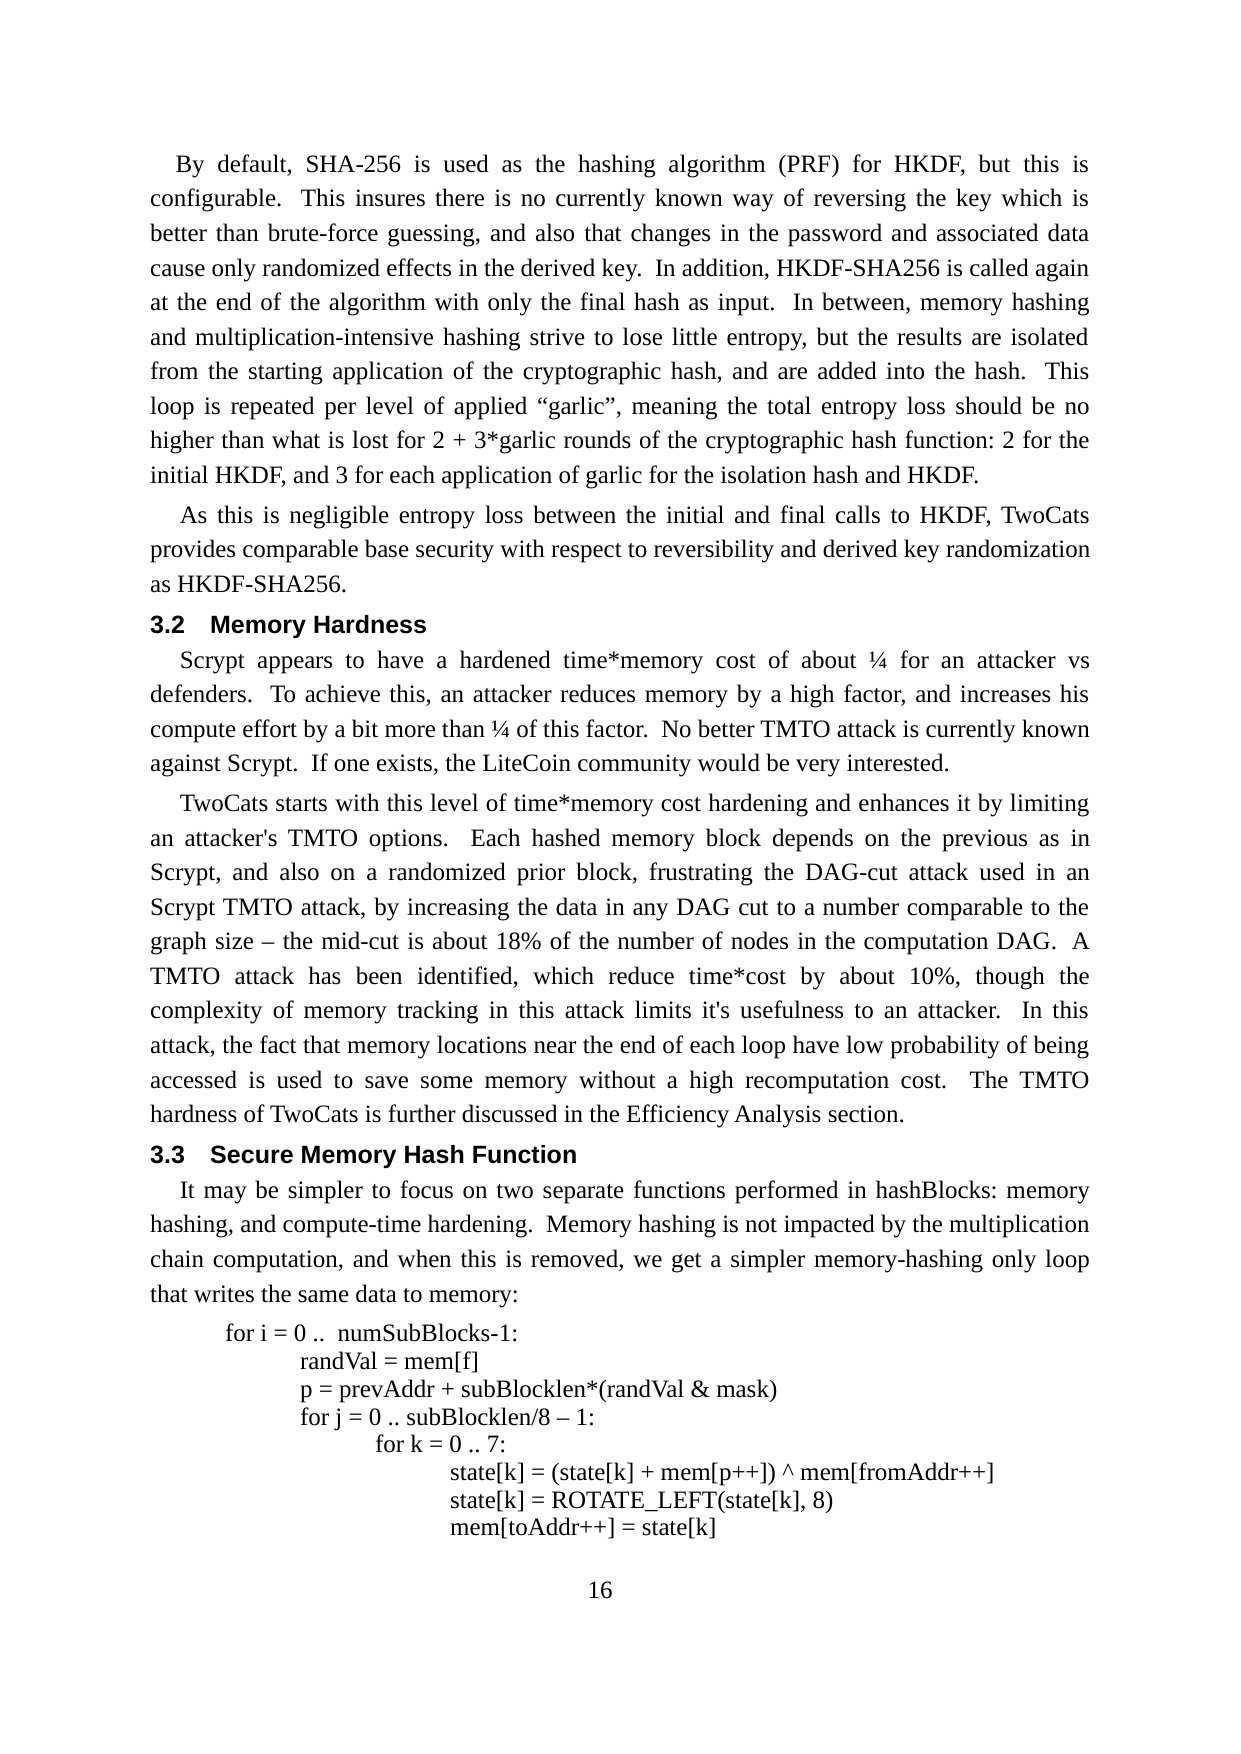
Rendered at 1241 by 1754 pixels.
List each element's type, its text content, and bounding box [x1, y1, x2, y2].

text As this is negligible entropy loss between the initial and final calls to HKDF, TwoCats provides comparable base security with respect to reversibility and derived key randomization as HKDF-SHA256. [150, 501, 1091, 598]
subtitle Memory Hardness [150, 611, 1091, 639]
subtitle Secure Memory Hash Function [150, 1141, 1091, 1169]
text TwoCats starts with this level of time*memory cost hardening and enhances it by limiting an attacker's TMTO options. Each hashed memory block depends on the previous as in Scrypt, and also on a randomized prior block, frustrating the DAG-cut attack used in an Scrypt TMTO attack, by increasing the data in any DAG cut to a number comparable to the graph size – the mid-cut is about 18% of the number of nodes in the computation DAG. A TMTO attack has been identified, which reduce time*cost by about 10%, though the complexity of memory tracking in this attack limits it's usefulness to an attacker. In this attack, the fact that memory locations near the end of each loop have low probability of being accessed is used to save some memory without a high recomputation cost. The TMTO hardness of TwoCats is further discussed in the Efficiency Analysis section. [150, 789, 1091, 1128]
text for j = 0 .. subBlocklen/8 – 1: [150, 1403, 1091, 1430]
text state[k] = (state[k] + mem[p++]) ^ mem[fromAddr++] [150, 1458, 1091, 1486]
text mem[toAddr++] = state[k] [150, 1513, 1091, 1541]
text for k = 0 .. 7: [150, 1430, 1091, 1458]
text state[k] = ROTATE_LEFT(state[k], 8) [150, 1486, 1091, 1513]
text It may be simpler to focus on two separate functions performed in hashBlocks: memory hashing, and compute-time hardening. Memory hashing is not impacted by the multiplication chain computation, and when this is removed, we get a simpler memory-hashing only loop that writes the same data to memory: [150, 1176, 1091, 1307]
text Scrypt appears to have a hardened time*memory cost of about ¼ for an attacker vs defenders. To achieve this, an attacker reduces memory by a high factor, and increases his compute effort by a bit more than ¼ of this factor. No better TMTO attack is currently known against Scrypt. If one exists, the LiteCoin community would be very interested. [150, 646, 1091, 777]
text By default, SHA-256 is used as the hashing algorithm (PRF) for HKDF, but this is configurable. This insures there is no currently known way of reversing the key which is better than brute-force guessing, and also that changes in the password and associated data cause only randomized effects in the derived key. In addition, HKDF-SHA256 is called again at the end of the algorithm with only the final hash as input. In between, memory hashing and multiplication-intensive hashing strive to lose little entropy, but the results are isolated from the starting application of the cryptographic hash, and are added into the hash. This loop is repeated per level of applied “garlic”, meaning the total entropy loss should be no higher than what is lost for 2 + 3*garlic rounds of the cryptographic hash function: 2 for the initial HKDF, and 3 for each application of garlic for the isolation hash and HKDF. [150, 150, 1091, 489]
text randVal = mem[f] [150, 1347, 1091, 1375]
text p = prevAddr + subBlocklen*(randVal & mask) [150, 1375, 1091, 1403]
text for i = 0 .. numSubBlocks-1: [150, 1319, 1091, 1347]
